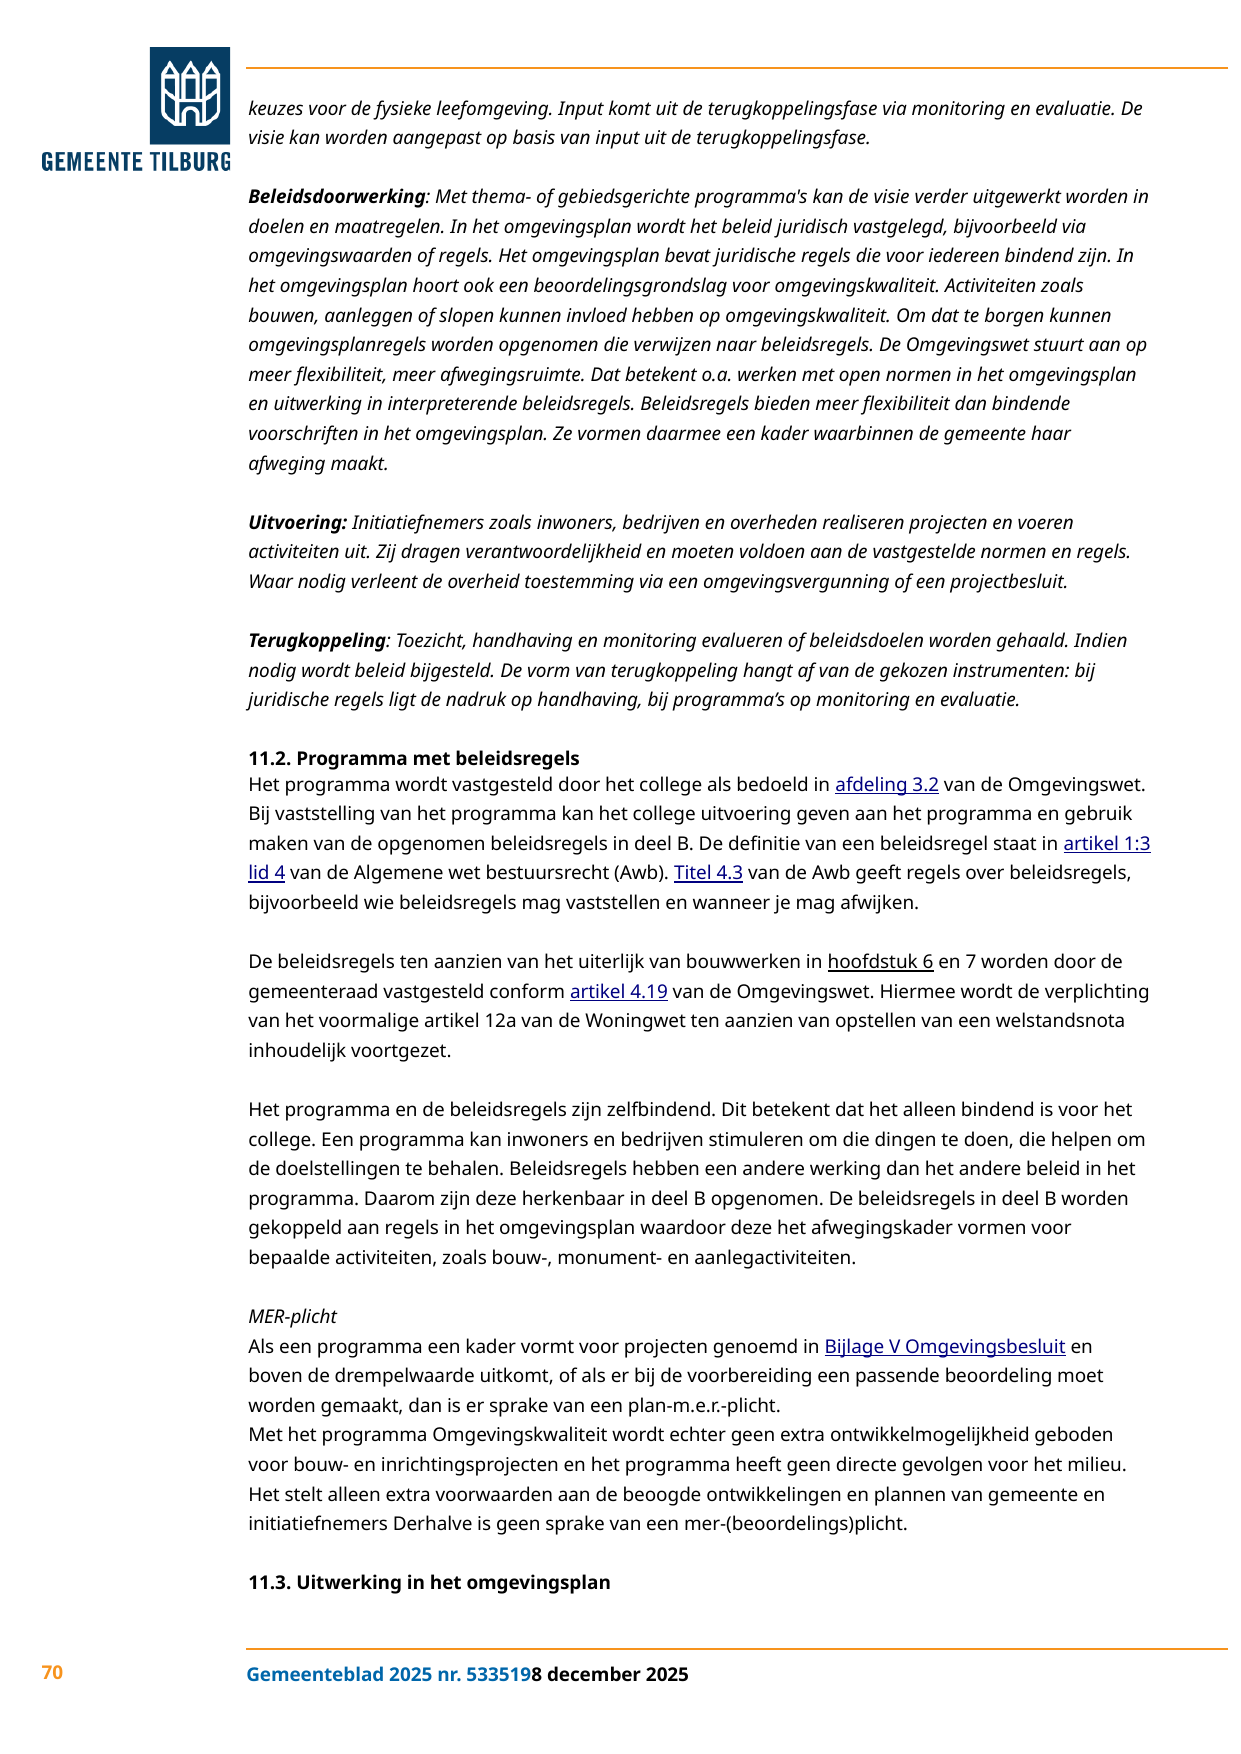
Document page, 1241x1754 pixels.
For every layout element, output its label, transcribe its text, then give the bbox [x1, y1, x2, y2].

text Het programma en de beleidsregels zijn zelfbindend. Dit betekent dat het alleen bindend is voor het college. Een programma kan inwoners en bedrijven stimuleren om die dingen te doen, die helpen om de doelstellingen te behalen. Beleidsregels hebben een andere werking dan het andere beleid in het programma. Daarom zijn deze herkenbaar in deel B opgenomen. De beleidsregels in deel B worden gekoppeld aan regels in het omgevingsplan waardoor deze het afwegingskader vormen voor bepaalde activiteiten, zoals bouw-, monument- en aanlegactiviteiten. [248, 1096, 1152, 1270]
picture [41, 47, 231, 172]
text Met het programma Omgevingskwaliteit wordt echter geen extra ontwikkelmogelijkheid geboden voor bouw- en inrichtingsprojecten en het programma heeft geen directe gevolgen voor het milieu. Het stelt alleen extra voorwaarden aan de beoogde ontwikkelingen en plannen van gemeente en initiatiefnemers Derhalve is geen sprake van een mer-(beoordelings)plicht. [248, 1422, 1152, 1536]
text 11.3. Uitwerking in het omgevingsplan [248, 1569, 1152, 1595]
text MER-plicht [248, 1303, 1152, 1329]
table_header keuzes voor de fysieke leefomgeving. Input komt uit de terugkoppelingsfase via monitoring en evaluatie. De visie kan worden aangepast op basis van input uit de terugkoppelingsfase. Beleidsdoorwerking: Met thema- of gebiedsgerichte programma's kan de visie verder uitgewerkt worden in doelen en maatregelen. In het omgevingsplan wordt het beleid juridisch vastgelegd, bijvoorbeeld via omgevingswaarden of regels. Het omgevingsplan bevat juridische regels die voor iedereen bindend zijn. In het omgevingsplan hoort ook een beoordelingsgrondslag voor omgevingskwaliteit. Activiteiten zoals bouwen, aanleggen of slopen kunnen invloed hebben op omgevingskwaliteit. Om dat te borgen kunnen omgevingsplanregels worden opgenomen die verwijzen naar beleidsregels. De Omgevingswet stuurt aan op meer flexibiliteit, meer afwegingsruimte. Dat betekent o.a. werken met open normen in het omgevingsplan en uitwerking in interpreterende beleidsregels. Beleidsregels bieden meer flexibiliteit dan bindende voorschriften in het omgevingsplan. Ze vormen daarmee een kader waarbinnen de gemeente haar afweging maakt. Uitvoering: Initiatiefnemers zoals inwoners, bedrijven en overheden realiseren projecten en voeren activiteiten uit. Zij dragen verantwoordelijkheid en moeten voldoen aan de vastgestelde normen en regels. Waar nodig verleent de overheid toestemming via een omgevingsvergunning of een projectbesluit. Terugkoppeling: Toezicht, handhaving en monitoring evalueren of beleidsdoelen worden gehaald. Indien nodig wordt beleid bijgesteld. De vorm van terugkoppeling hangt af van de gekozen instrumenten: bij juridische regels ligt de nadruk op handhaving, bij programma’s op monitoring en evaluatie. [248, 95, 1152, 712]
text 11.2. Programma met beleidsregels [248, 745, 1152, 771]
text Als een programma een kader vormt voor projecten genoemd in Bijlage V Omgevingsbesluit en boven de drempelwaarde uitkomt, of als er bij de voorbereiding een passende beoordeling moet worden gemaakt, dan is er sprake van een plan-m.e.r.-plicht. [248, 1333, 1152, 1418]
text Het programma wordt vastgesteld door het college als bedoeld in afdeling 3.2 van de Omgevingswet. Bij vaststelling van het programma kan het college uitvoering geven aan het programma en gebruik maken van de opgenomen beleidsregels in deel B. De definitie van een beleidsregel staat in artikel 1:3 lid 4 van de Algemene wet bestuursrecht (Awb). Titel 4.3 van de Awb geeft regels over beleidsregels, bijvoorbeeld wie beleidsregels mag vaststellen en wanneer je mag afwijken. [248, 771, 1152, 915]
text De beleidsregels ten aanzien van het uiterlijk van bouwwerken in hoofdstuk 6 en 7 worden door de gemeenteraad vastgesteld conform artikel 4.19 van de Omgevingswet. Hiermee wordt de verplichting van het voormalige artikel 12a van de Woningwet ten aanzien van opstellen van een welstandsnota inhoudelijk voortgezet. [248, 948, 1152, 1063]
